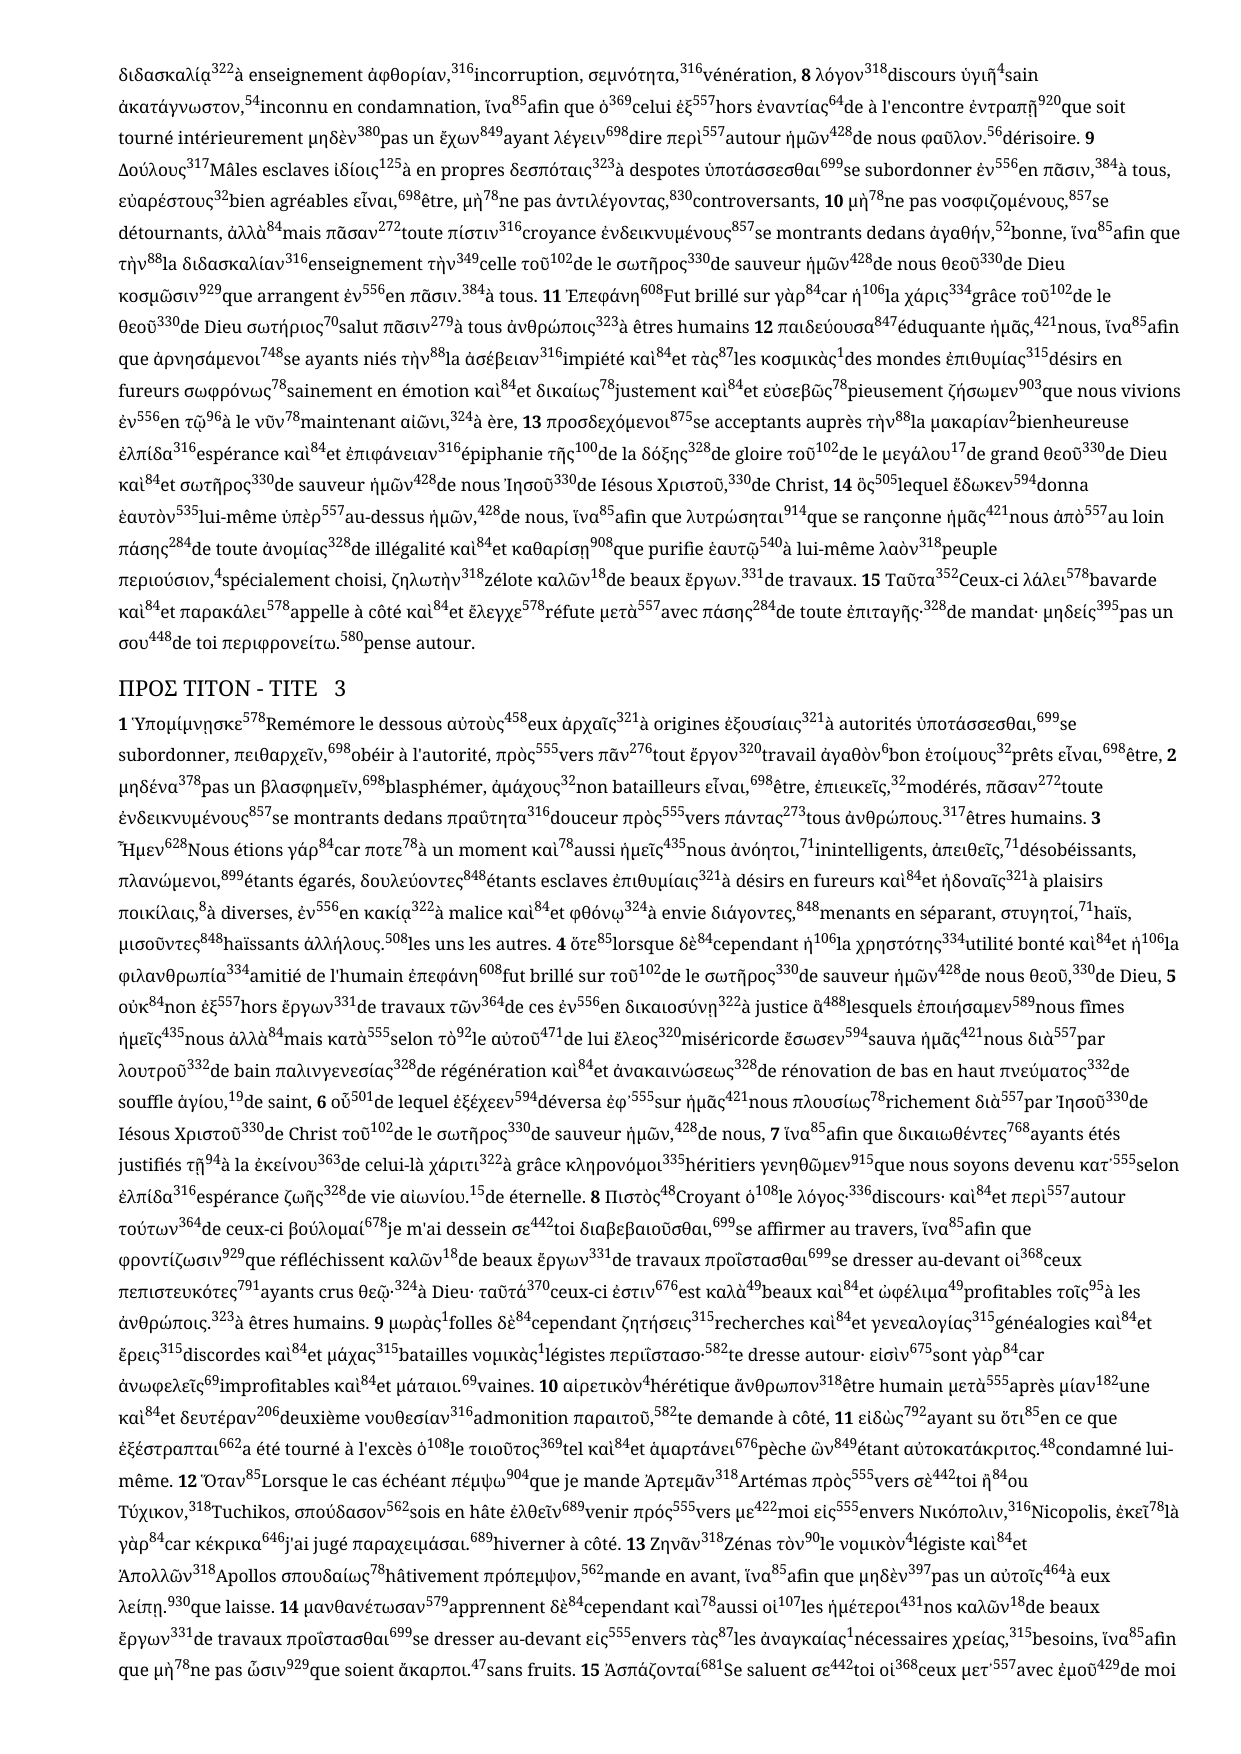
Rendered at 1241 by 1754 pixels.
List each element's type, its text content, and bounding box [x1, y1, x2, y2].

text 1 Ὑπομίμνῃσκε578Remémore le dessous αὐτοὺς458eux ἀρχαῖς321à origines ἐξουσίαις321à autorités ὑποτάσσεσθαι,699se subordonner, πειθαρχεῖν,698obéir à l'autorité, πρὸς555vers πᾶν276tout ἔργον320travail ἀγαθὸν6bon ἑτοίμους32prêts εἶναι,698être, 2 μηδένα378pas un βλασφημεῖν,698blasphémer, ἀμάχους32non batailleurs εἶναι,698être, ἐπιεικεῖς,32modérés, πᾶσαν272toute ἐνδεικνυμένους857se montrants dedans πραΰτητα316douceur πρὸς555vers πάντας273tous ἀνθρώπους.317êtres humains. 3 Ἦμεν628Nous étions γάρ84car ποτε78à un moment καὶ78aussi ἡμεῖς435nous ἀνόητοι,71inintelligents, ἀπειθεῖς,71désobéissants, πλανώμενοι,899étants égarés, δουλεύοντες848étants esclaves ἐπιθυμίαις321à désirs en fureurs καὶ84et ἡδοναῖς321à plaisirs ποικίλαις,8à diverses, ἐν556en κακίᾳ322à malice καὶ84et φθόνῳ324à envie διάγοντες,848menants en séparant, στυγητοί,71haïs, μισοῦντες848haïssants ἀλλήλους.508les uns les autres. 4 ὅτε85lorsque δὲ84cependant ἡ106la χρηστότης334utilité bonté καὶ84et ἡ106la φιλανθρωπία334amitié de l'humain ἐπεφάνη608fut brillé sur τοῦ102de le σωτῆρος330de sauveur ἡμῶν428de nous θεοῦ,330de Dieu, 5 οὐκ84non ἐξ557hors ἔργων331de travaux τῶν364de ces ἐν556en δικαιοσύνῃ322à justice ἃ488lesquels ἐποιήσαμεν589nous fîmes ἡμεῖς435nous ἀλλὰ84mais κατὰ555selon τὸ92le αὐτοῦ471de lui ἔλεος320miséricorde ἔσωσεν594sauva ἡμᾶς421nous διὰ557par λουτροῦ332de bain παλινγενεσίας328de régénération καὶ84et ἀνακαινώσεως328de rénovation de bas en haut πνεύματος332de souffle ἁγίου,19de saint, 6 οὗ501de lequel ἐξέχεεν594déversa ἐφ᾽555sur ἡμᾶς421nous πλουσίως78richement διὰ557par Ἰησοῦ330de Iésous Χριστοῦ330de Christ τοῦ102de le σωτῆρος330de sauveur ἡμῶν,428de nous, 7 ἵνα85afin que δικαιωθέντες768ayants étés justifiés τῇ94à la ἐκείνου363de celui-là χάριτι322à grâce κληρονόμοι335héritiers γενηθῶμεν915que nous soyons devenu κατ᾽555selon ἐλπίδα316espérance ζωῆς328de vie αἰωνίου.15de éternelle. 8 Πιστὸς48Croyant ὁ108le λόγος·336discours· καὶ84et περὶ557autour τούτων364de ceux-ci βούλομαί678je m'ai dessein σε442toi διαβεβαιοῦσθαι,699se affirmer au travers, ἵνα85afin que φροντίζωσιν929que réfléchissent καλῶν18de beaux ἔργων331de travaux προΐστασθαι699se dresser au-devant οἱ368ceux πεπιστευκότες791ayants crus θεῷ·324à Dieu· ταῦτά370ceux-ci ἐστιν676est καλὰ49beaux καὶ84et ὠφέλιμα49profitables τοῖς95à les ἀνθρώποις.323à êtres humains. 9 μωρὰς1folles δὲ84cependant ζητήσεις315recherches καὶ84et γενεαλογίας315généalogies καὶ84et ἔρεις315discordes καὶ84et μάχας315batailles νομικὰς1légistes περιΐστασο·582te dresse autour· εἰσὶν675sont γὰρ84car ἀνωφελεῖς69improfitables καὶ84et μάταιοι.69vaines. 10 αἱρετικὸν4hérétique ἄνθρωπον318être humain μετὰ555après μίαν182une καὶ84et δευτέραν206deuxième νουθεσίαν316admonition παραιτοῦ,582te demande à côté, 11 εἰδὼς792ayant su ὅτι85en ce que ἐξέστραπται662a été tourné à l'excès ὁ108le τοιοῦτος369tel καὶ84et ἁμαρτάνει676pèche ὢν849étant αὐτοκατάκριτος.48condamné lui-même. 12 Ὅταν85Lorsque le cas échéant πέμψω904que je mande Ἀρτεμᾶν318Artémas πρὸς555vers σὲ442toi ἢ84ou Τύχικον,318Tuchikos, σπούδασον562sois en hâte ἐλθεῖν689venir πρός555vers με422moi εἰς555envers Νικόπολιν,316Nicopolis, ἐκεῖ78là γὰρ84car κέκρικα646j'ai jugé παραχειμάσαι.689hiverner à côté. 13 Ζηνᾶν318Zénas τὸν90le νομικὸν4légiste καὶ84et Ἀπολλῶν318Apollos σπουδαίως78hâtivement πρόπεμψον,562mande en avant, ἵνα85afin que μηδὲν397pas un αὐτοῖς464à eux λείπῃ.930que laisse. 14 μανθανέτωσαν579apprennent δὲ84cependant καὶ78aussi οἱ107les ἡμέτεροι431nos καλῶν18de beaux ἔργων331de travaux προΐστασθαι699se dresser au-devant εἰς555envers τὰς87les ἀναγκαίας1nécessaires χρείας,315besoins, ἵνα85afin que μὴ78ne pas ὦσιν929que soient ἄκαρποι.47sans fruits. 15 Ἀσπάζονταί681Se saluent σε442toi οἱ368ceux μετ᾽557avec ἐμοῦ429de moi πάντες.394tous. ἄσπασαι566te salue τοὺς350ceux φιλοῦντας830affectionnants ἡμᾶς421nous ἐν556en πίστει.322à croyance. Ἡ106La χάρις334grâce μετὰ557avec πάντων388de tous ὑμῶν.447de vous. [118, 707, 1181, 1682]
text ΠΡΟΣ ΤΙΤΟΝ - TITE 3 [118, 673, 1181, 703]
text 1 Σὺ454Toi δὲ84cependant λάλει578bavarde ἃ488lesquels πρέπει676est remarquable τῇ355à celle ὑγιαινούσῃ835à étante sain διδασκαλίᾳ.322à enseignement. 2 Πρεσβύτας317Hommes anciens νηφαλίους53sobres εἶναι,698être, σεμνούς,32vénérables, σώφρονας,53sains d'émotions, ὑγιαίνοντας830étants sain τῇ94à la πίστει,322à croyance, τῇ94à la ἀγάπῃ,322à amour, τῇ94à la ὑπομονῇ·322à résistance· 3 πρεσβύτιδας315femmes anciennes ὡσαύτως78de même ἐν556en καταστήματι326à état ἱεροπρεπεῖς,51convenables aux sacrés, μὴ78ne pas διαβόλους51diablesses μηδὲ78ni cependant οἴνῳ324à vin πολλῷ280à nombreux δεδουλωμένας,802ayantes étées esclavagées, καλοδιδασκάλους,51bonnes enseignantes, 4 ἵνα85afin que σωφρονίζωσιν929que rendent sain d'émotion τὰς87les νέας51jeunes φιλάνδρους51affectionnées aux hommes εἶναι,698être, φιλοτέκνους51amies des enfants 5 σώφρονας51saines d'émotions ἁγνὰς51consacrées οἰκουργοὺς51gardiennes de maison ἀγαθάς,51bonnes, ὑποτασσομένας881étantes subordonnées τοῖς255à les ἰδίοις125à en propres ἀνδράσιν,323à hommes, ἵνα85afin que μὴ78ne pas ὁ108le λόγος336discours τοῦ102de le θεοῦ330de Dieu βλασφημῆται.941que soit blasphémé. 6 Τοὺς89Les νεωτέρους3plus jeunes ὡσαύτως78de même παρακάλει578appelle à côté σωφρονεῖν698être sain d'émotion 7 περὶ555autour πάντα,379tous, σεαυτὸν523toi-même παρεχόμενος876se fournissant τύπον318modèle frappé καλῶν18de beaux ἔργων,331de travaux, ἐν556en τῇ254à la διδασκαλίᾳ322à enseignement ἀφθορίαν,316incorruption, σεμνότητα,316vénération, 8 λόγον318discours ὑγιῆ4sain ἀκατάγνωστον,54inconnu en condamnation, ἵνα85afin que ὁ369celui ἐξ557hors ἐναντίας64de à l'encontre ἐντραπῇ920que soit tourné intérieurement μηδὲν380pas un ἔχων849ayant λέγειν698dire περὶ557autour ἡμῶν428de nous φαῦλον.56dérisoire. 9 Δούλους317Mâles esclaves ἰδίοις125à en propres δεσπόταις323à despotes ὑποτάσσεσθαι699se subordonner ἐν556en πᾶσιν,384à tous, εὐαρέστους32bien agréables εἶναι,698être, μὴ78ne pas ἀντιλέγοντας,830controversants, 10 μὴ78ne pas νοσφιζομένους,857se détournants, ἀλλὰ84mais πᾶσαν272toute πίστιν316croyance ἐνδεικνυμένους857se montrants dedans ἀγαθήν,52bonne, ἵνα85afin que τὴν88la διδασκαλίαν316enseignement τὴν349celle τοῦ102de le σωτῆρος330de sauveur ἡμῶν428de nous θεοῦ330de Dieu κοσμῶσιν929que arrangent ἐν556en πᾶσιν.384à tous. 11 Ἐπεφάνη608Fut brillé sur γὰρ84car ἡ106la χάρις334grâce τοῦ102de le θεοῦ330de Dieu σωτήριος70salut πᾶσιν279à tous ἀνθρώποις323à êtres humains 12 παιδεύουσα847éduquante ἡμᾶς,421nous, ἵνα85afin que ἀρνησάμενοι748se ayants niés τὴν88la ἀσέβειαν316impiété καὶ84et τὰς87les κοσμικὰς1des mondes ἐπιθυμίας315désirs en fureurs σωφρόνως78sainement en émotion καὶ84et δικαίως78justement καὶ84et εὐσεβῶς78pieusement ζήσωμεν903que nous vivions ἐν556en τῷ96à le νῦν78maintenant αἰῶνι,324à ère, 13 προσδεχόμενοι875se acceptants auprès τὴν88la μακαρίαν2bienheureuse ἐλπίδα316espérance καὶ84et ἐπιφάνειαν316épiphanie τῆς100de la δόξης328de gloire τοῦ102de le μεγάλου17de grand θεοῦ330de Dieu καὶ84et σωτῆρος330de sauveur ἡμῶν428de nous Ἰησοῦ330de Iésous Χριστοῦ,330de Christ, 14 ὃς505lequel ἔδωκεν594donna ἑαυτὸν535lui-même ὑπὲρ557au-dessus ἡμῶν,428de nous, ἵνα85afin que λυτρώσηται914que se rançonne ἡμᾶς421nous ἀπὸ557au loin πάσης284de toute ἀνομίας328de illégalité καὶ84et καθαρίσῃ908que purifie ἑαυτῷ540à lui-même λαὸν318peuple περιούσιον,4spécialement choisi, ζηλωτὴν318zélote καλῶν18de beaux ἔργων.331de travaux. 15 Ταῦτα352Ceux-ci λάλει578bavarde καὶ84et παρακάλει578appelle à côté καὶ84et ἔλεγχε578réfute μετὰ557avec πάσης284de toute ἐπιταγῆς·328de mandat· μηδείς395pas un σου448de toi περιφρονείτω.580pense autour. [118, 59, 1181, 655]
